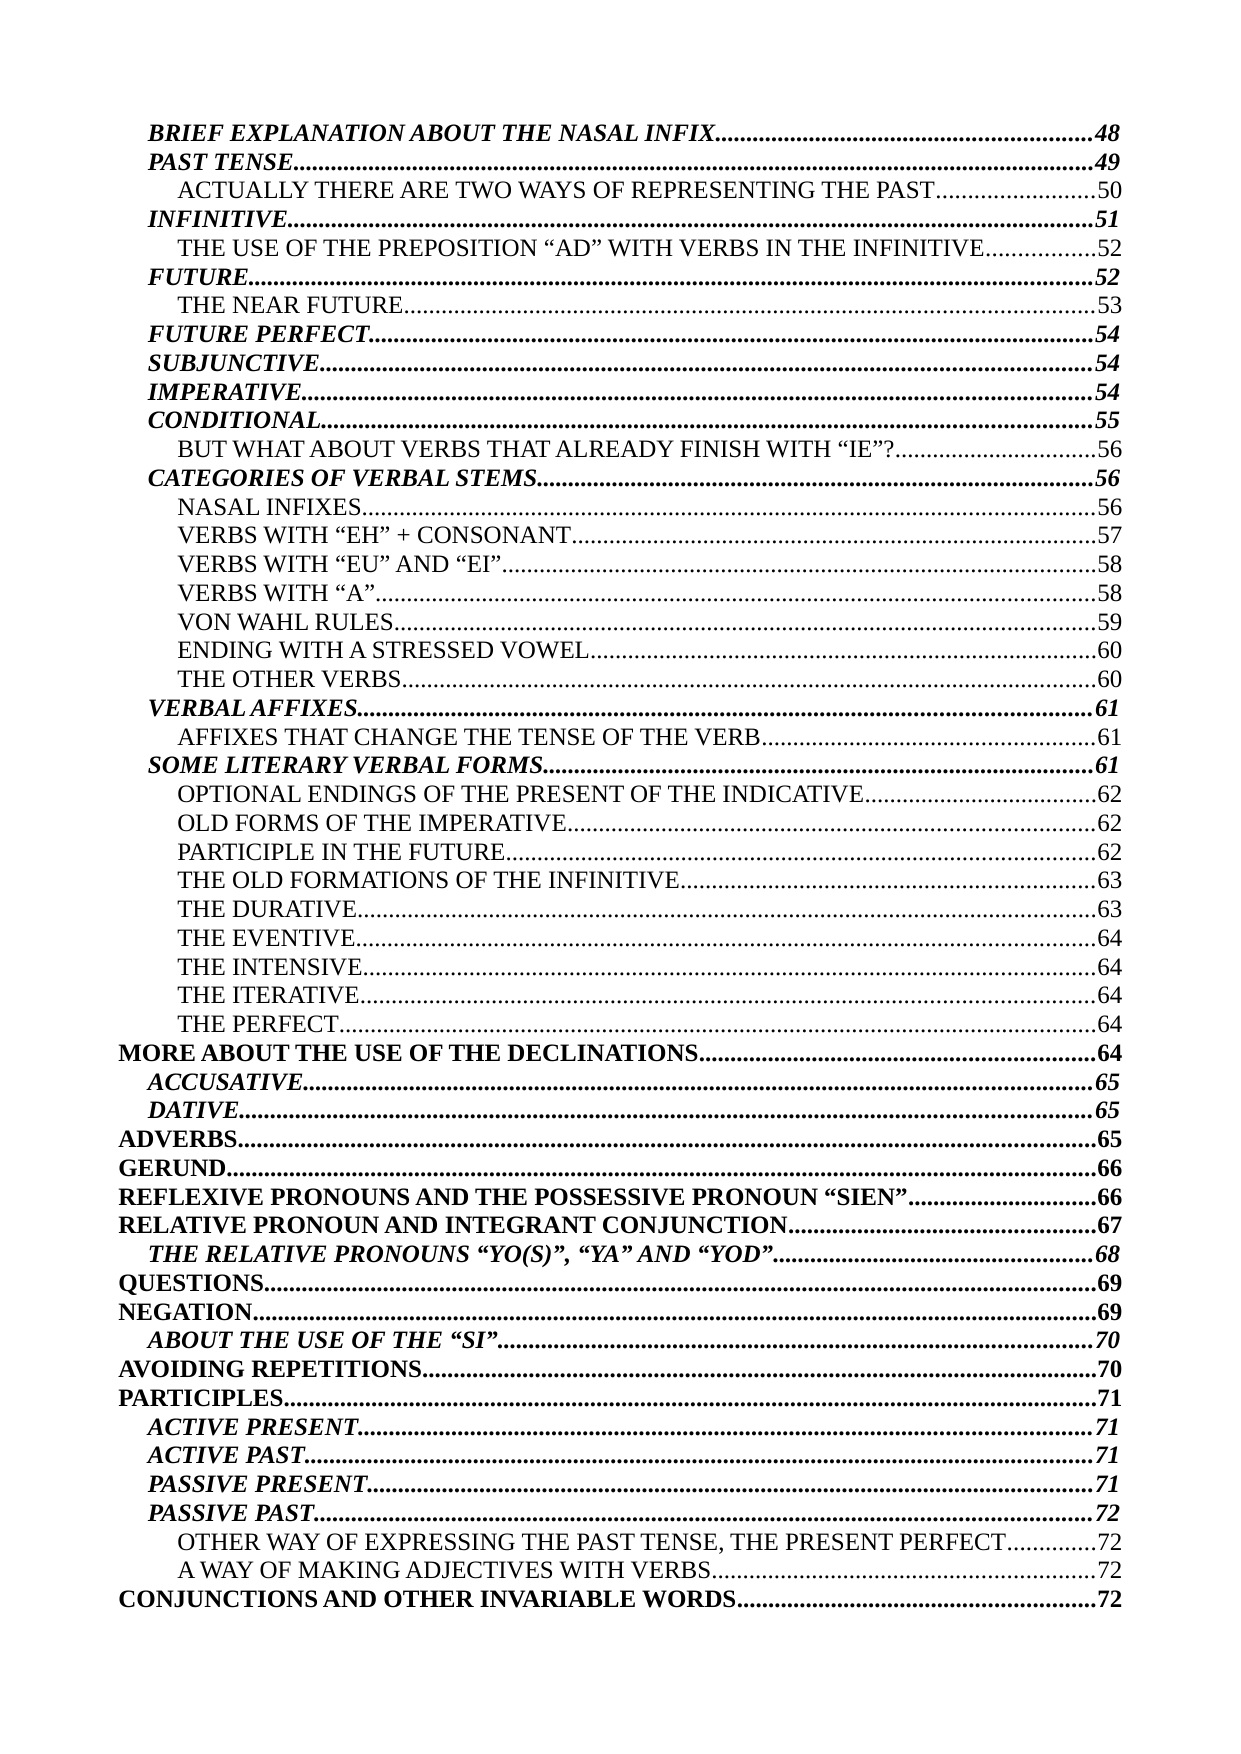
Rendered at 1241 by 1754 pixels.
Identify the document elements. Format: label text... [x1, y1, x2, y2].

text CATEGORIES OF VERBAL STEMS 56 [148, 463, 1122, 492]
text CONDITIONAL 55 [148, 406, 1122, 434]
text VERBS WITH “EU” AND “EI” 58 [177, 549, 1122, 578]
text ACTUALLY THERE ARE TWO WAYS OF REPRESENTING THE PAST 50 [177, 176, 1122, 204]
text VERBS WITH “EH” + CONSONANT 57 [177, 521, 1122, 549]
text OLD FORMS OF THE IMPERATIVE 62 [177, 808, 1122, 837]
text THE DURATIVE 63 [177, 894, 1122, 923]
text ADVERBS 65 [118, 1124, 1122, 1153]
text NEGATION 69 [118, 1297, 1122, 1326]
text AVOIDING REPETITIONS 70 [118, 1354, 1122, 1383]
text NASAL INFIXES 56 [177, 492, 1122, 521]
text BRIEF EXPLANATION ABOUT THE NASAL INFIX 48 [148, 118, 1122, 147]
text PARTICIPLE IN THE FUTURE 62 [177, 837, 1122, 866]
text SOME LITERARY VERBAL FORMS 61 [148, 751, 1122, 779]
text THE OTHER VERBS 60 [177, 664, 1122, 693]
text OTHER WAY OF EXPRESSING THE PAST TENSE, THE PRESENT PERFECT 72 [177, 1527, 1122, 1556]
text ENDING WITH A STRESSED VOWEL 60 [177, 636, 1122, 664]
text MORE ABOUT THE USE OF THE DECLINATIONS 64 [118, 1038, 1122, 1067]
text THE PERFECT 64 [177, 1009, 1122, 1038]
text VON WAHL RULES 59 [177, 607, 1122, 636]
text VERBS WITH “A” 58 [177, 578, 1122, 607]
text FUTURE PERFECT 54 [148, 319, 1122, 348]
text IMPERATIVE 54 [148, 377, 1122, 406]
text THE EVENTIVE 64 [177, 923, 1122, 952]
text AFFIXES THAT CHANGE THE TENSE OF THE VERB 61 [177, 722, 1122, 751]
text THE NEAR FUTURE 53 [177, 291, 1122, 319]
text CONJUNCTIONS AND OTHER INVARIABLE WORDS 72 [118, 1584, 1122, 1613]
text THE INTENSIVE 64 [177, 952, 1122, 981]
text PASSIVE PAST 72 [148, 1498, 1122, 1527]
text PASSIVE PRESENT 71 [148, 1469, 1122, 1498]
text PAST TENSE 49 [148, 147, 1122, 176]
text INFINITIVE 51 [148, 204, 1122, 233]
text THE USE OF THE PREPOSITION “AD” WITH VERBS IN THE INFINITIVE 52 [177, 233, 1122, 262]
text VERBAL AFFIXES 61 [148, 693, 1122, 722]
text REFLEXIVE PRONOUNS AND THE POSSESSIVE PRONOUN “SIEN” 66 [118, 1182, 1122, 1211]
text ACCUSATIVE 65 [148, 1067, 1122, 1096]
text A WAY OF MAKING ADJECTIVES WITH VERBS 72 [177, 1556, 1122, 1584]
text THE ITERATIVE 64 [177, 981, 1122, 1009]
text THE RELATIVE PRONOUNS “YO(S)”, “YA” AND “YOD” 68 [148, 1239, 1122, 1268]
text FUTURE 52 [148, 262, 1122, 291]
text BUT WHAT ABOUT VERBS THAT ALREADY FINISH WITH “IE”? 56 [177, 434, 1122, 463]
text ACTIVE PAST 71 [148, 1441, 1122, 1469]
text SUBJUNCTIVE 54 [148, 348, 1122, 377]
text PARTICIPLES 71 [118, 1383, 1122, 1412]
text ABOUT THE USE OF THE “SI” 70 [148, 1326, 1122, 1354]
text GERUND 66 [118, 1153, 1122, 1182]
text OPTIONAL ENDINGS OF THE PRESENT OF THE INDICATIVE 62 [177, 779, 1122, 808]
text RELATIVE PRONOUN AND INTEGRANT CONJUNCTION 67 [118, 1211, 1122, 1239]
text THE OLD FORMATIONS OF THE INFINITIVE 63 [177, 866, 1122, 894]
text ACTIVE PRESENT 71 [148, 1412, 1122, 1441]
text QUESTIONS 69 [118, 1268, 1122, 1297]
text DATIVE 65 [148, 1096, 1122, 1124]
